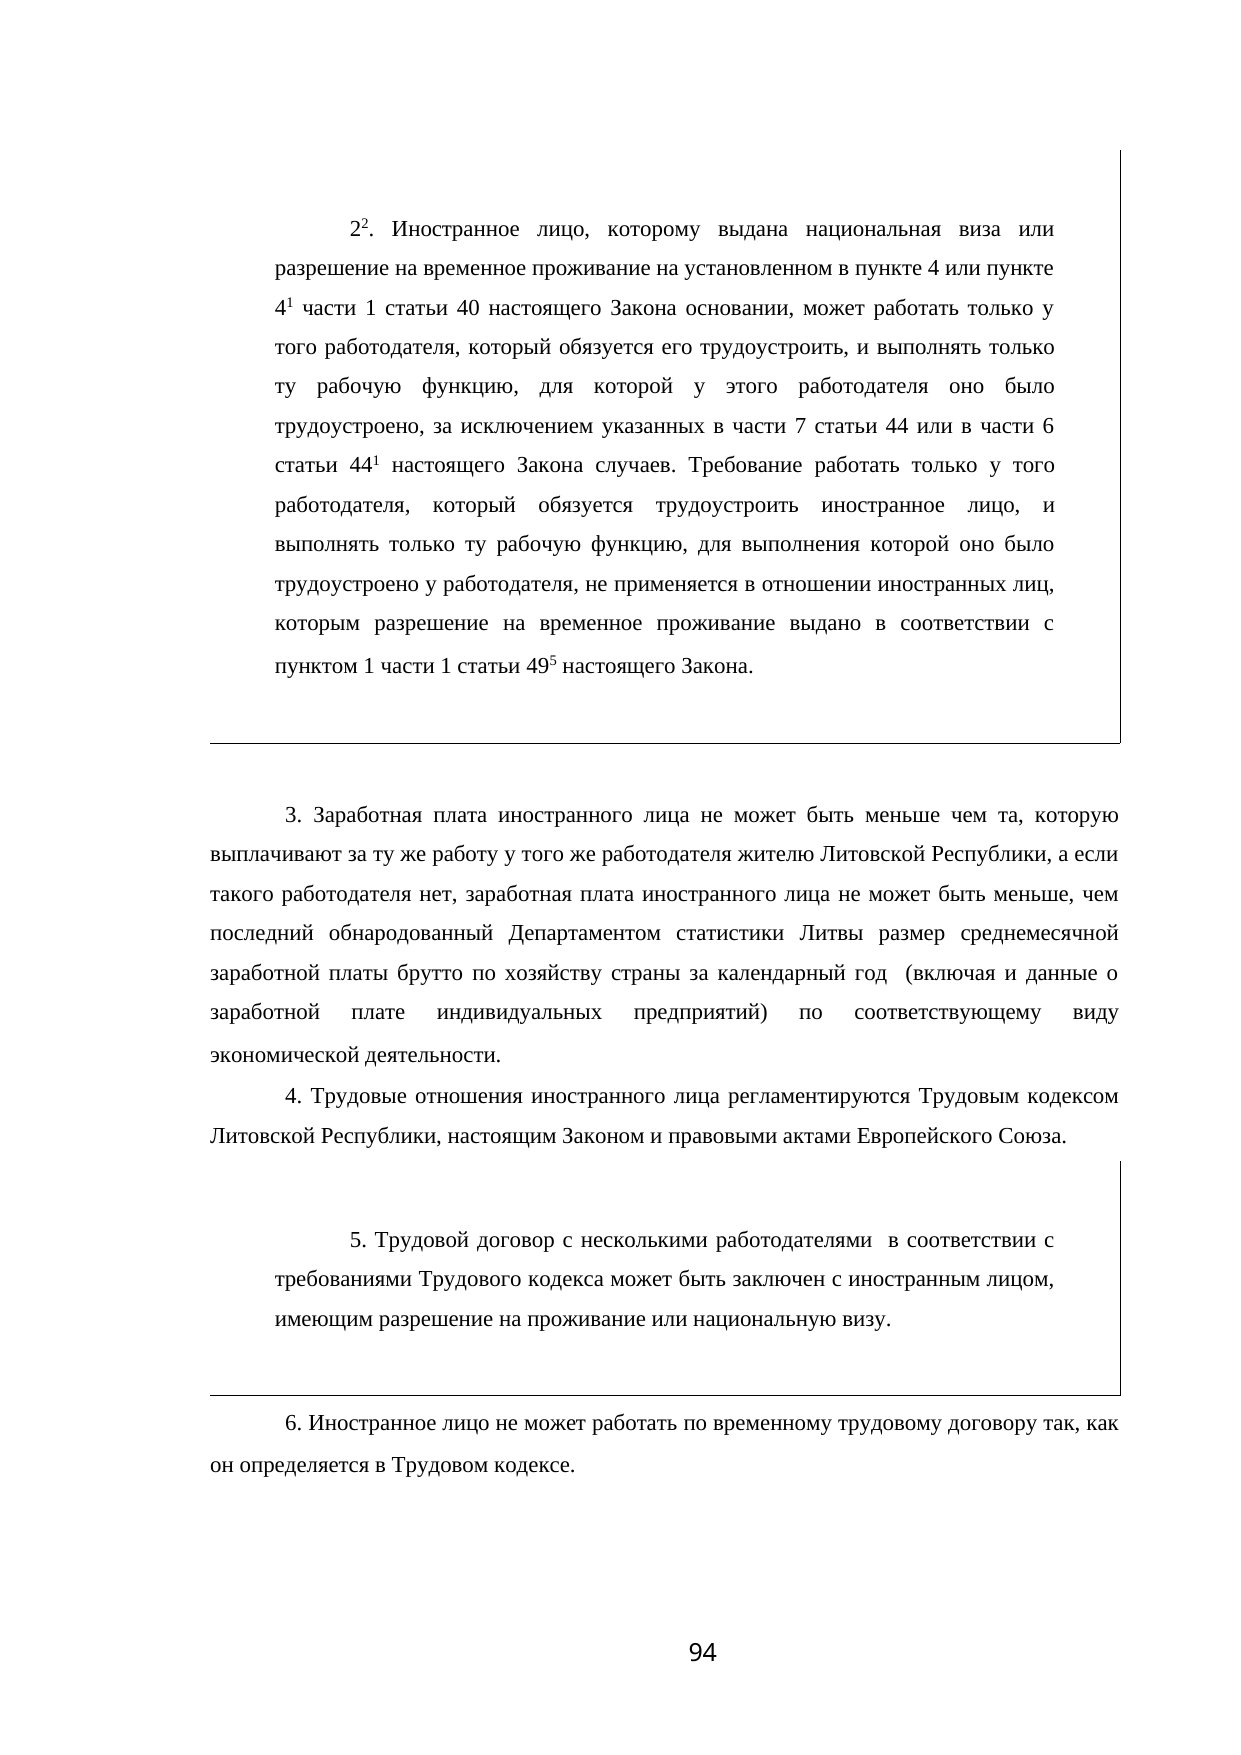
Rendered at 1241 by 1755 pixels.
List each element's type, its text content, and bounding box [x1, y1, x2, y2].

text 22. Иностранное лицо, которому выдана национальная виза или разрешение на временное проживание на установленном в пункте 4 или пункте 41 части 1 статьи 40 настоящего Закона основании, может работать только у того работодателя, который обязуется его трудоустроить, и выполнять только ту рабочую функцию, для которой у этого работодателя оно было трудоустроено, за исключением указанных в части 7 статьи 44 или в части 6 статьи 441 настоящего Закона случаев. Требование работать только у того работодателя, который обязуется трудоустроить иностранное лицо, и выполнять только ту рабочую функцию, для выполнения которой оно было трудоустроено у работодателя, не применяется в отношении иностранных лиц, которым разрешение на временное проживание выдано в соответствии с пунктом 1 части 1 статьи 495 настоящего Закона. [210, 150, 1120, 743]
text 3. Заработная плата иностранного лица не может быть меньше чем та, которую выплачивают за ту же работу у того же работодателя жителю Литовской Республики, а если такого работодателя нет, заработная плата иностранного лица не может быть меньше, чем последний обнародованный Департаментом статистики Литвы размер среднемесячной заработной платы брутто по хозяйству страны за календарный год (включая и данные о заработной плате индивидуальных предприятий) по соответствующему виду экономической деятельности. [210, 801, 1120, 1068]
text 4. Трудовые отношения иностранного лица регламентируются Трудовым кодексом Литовской Республики, настоящим Законом и правовыми актами Европейского Союза. [210, 1082, 1120, 1148]
text 5. Трудовой договор с несколькими работодателями в соответствии с требованиями Трудового кодекса может быть заключен с иностранным лицом, имеющим разрешение на проживание или национальную визу. [210, 1161, 1120, 1395]
text 6. Иностранное лицо не может работать по временному трудовому договору так, как он определяется в Трудовом кодексе. [210, 1409, 1120, 1478]
